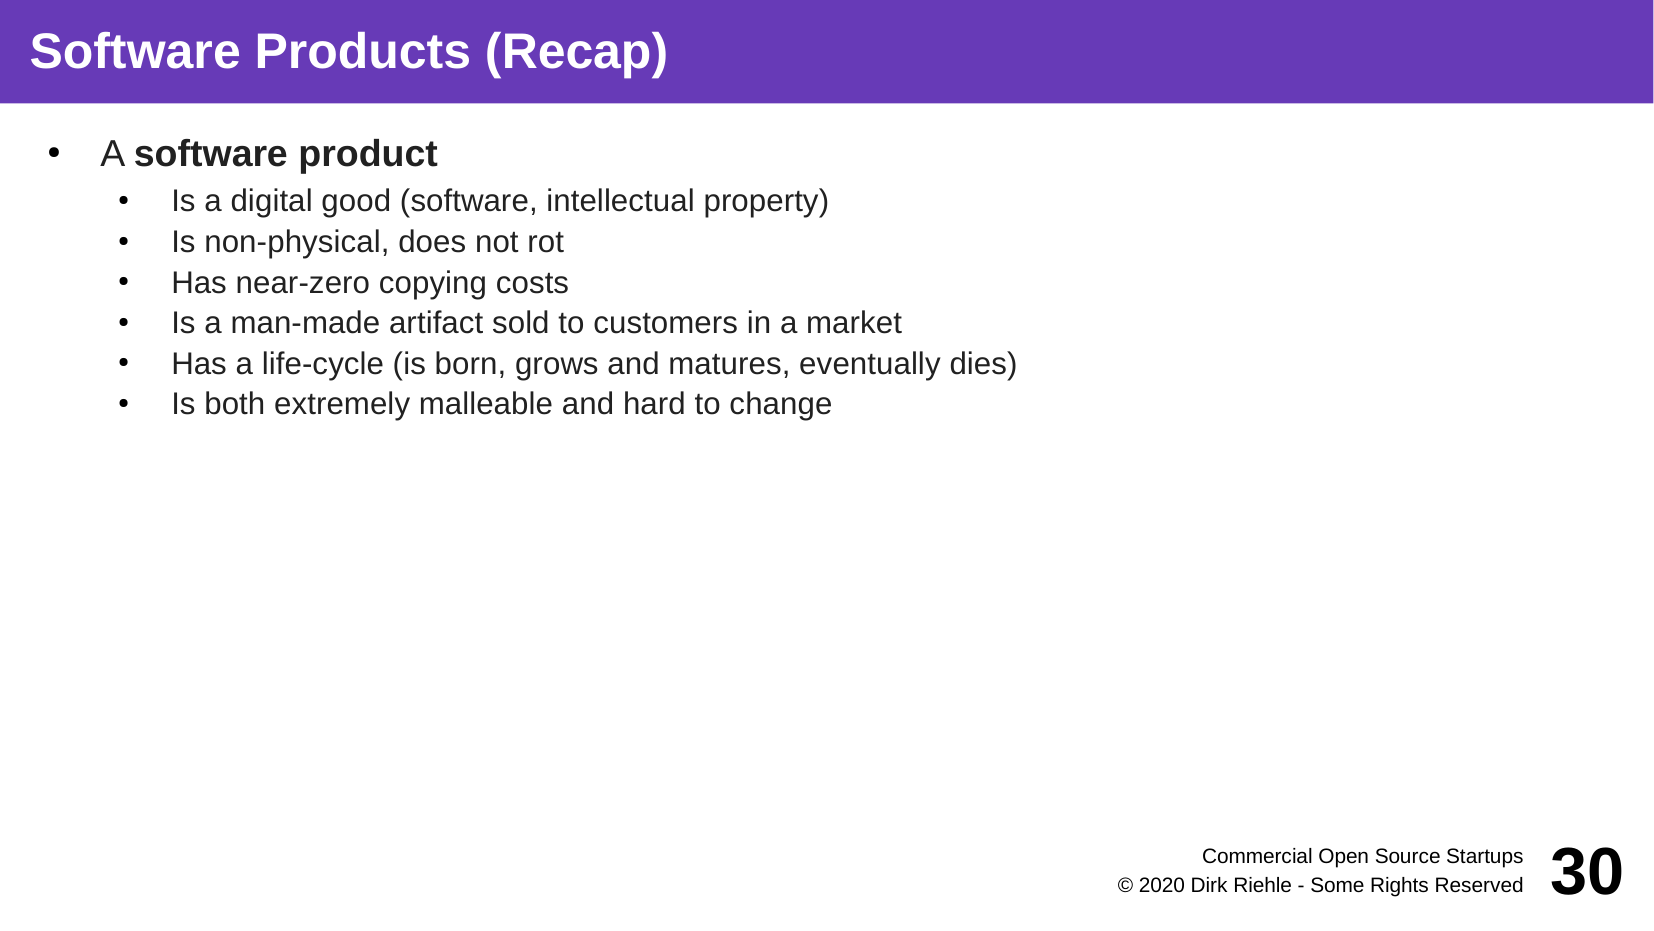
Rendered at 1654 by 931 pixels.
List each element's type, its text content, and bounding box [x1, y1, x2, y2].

list A software product Is a digital good (software, intellectual property) Is non-physical, does not rot Has near-zero copying costs Is a man-made artifact sold to customers in a market Has a life-cycle (is born, grows and matures, eventually dies) Is both extremely malleable and hard to change [29, 132, 1625, 813]
title Software Products (Recap) [0, 0, 1654, 104]
